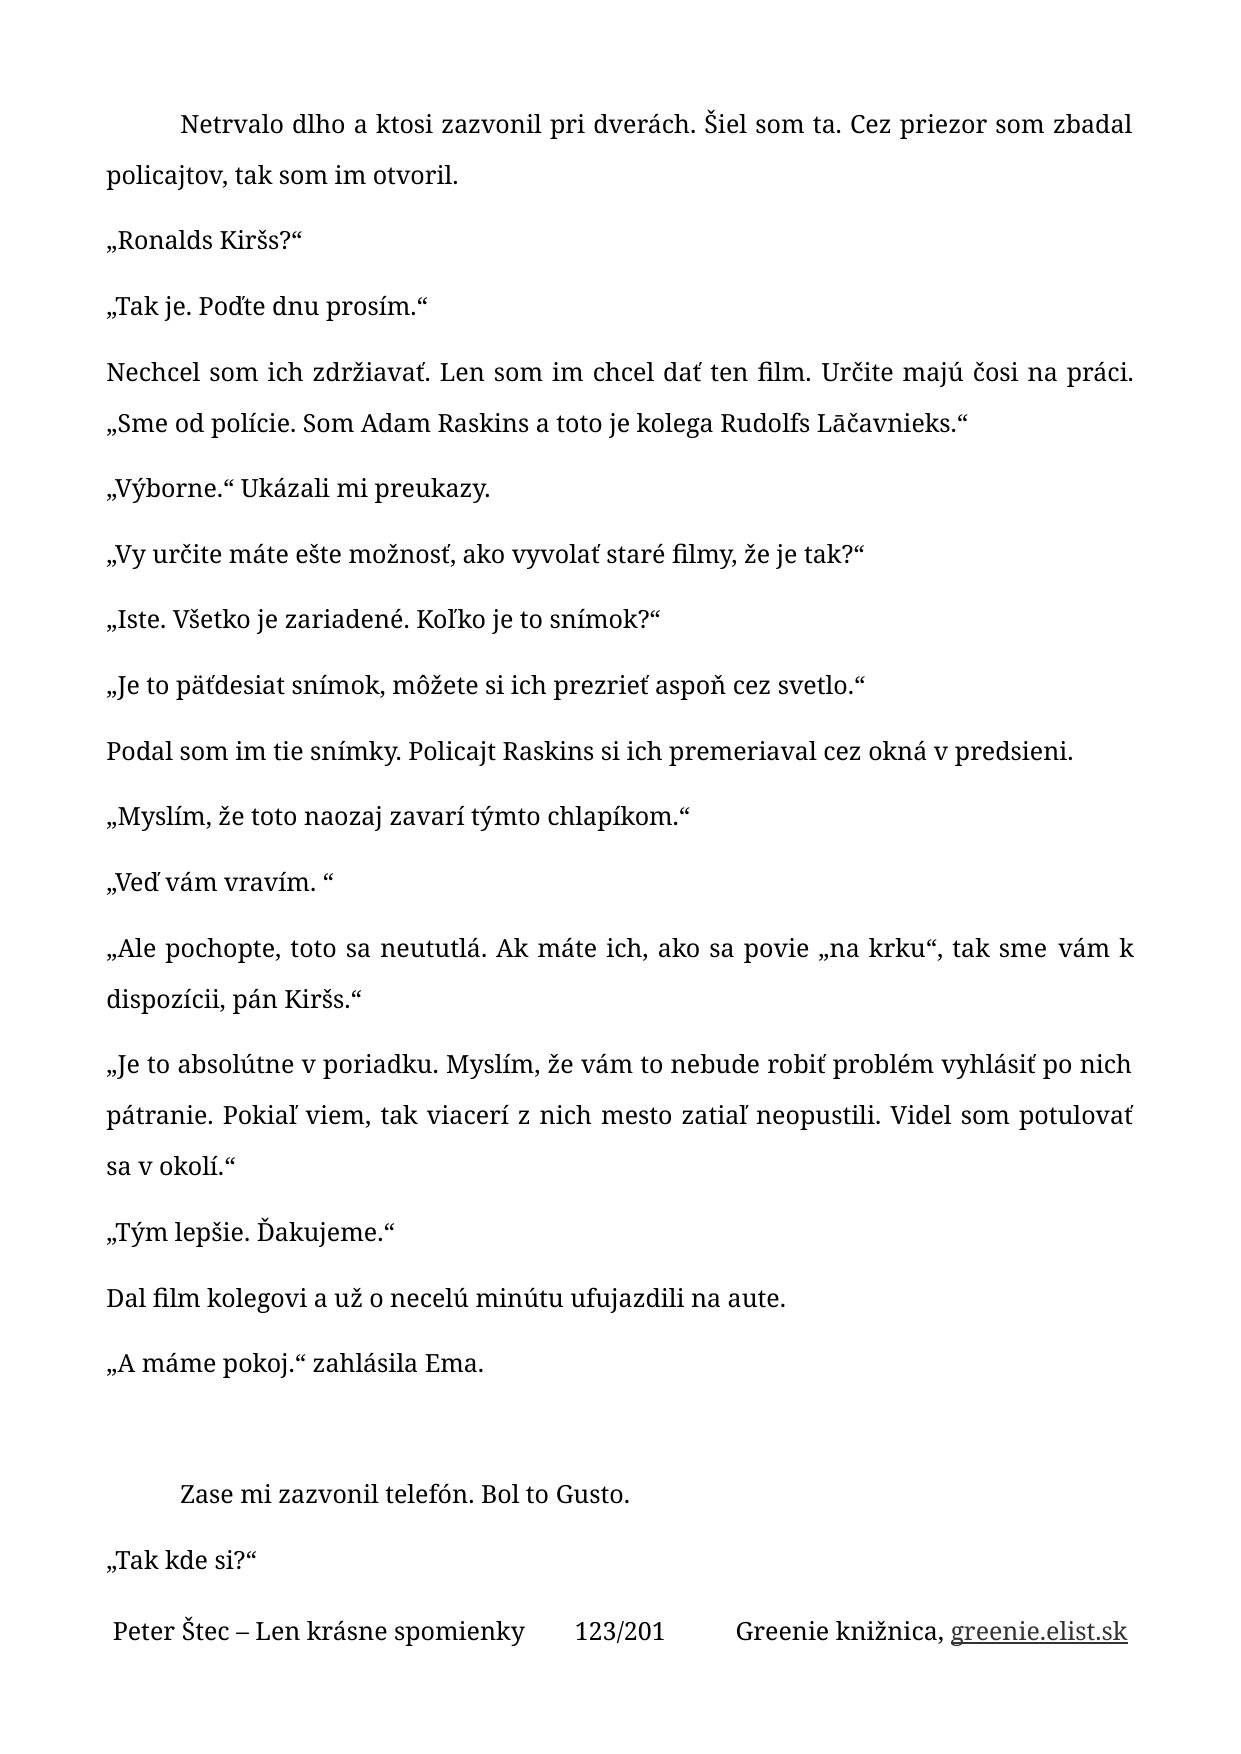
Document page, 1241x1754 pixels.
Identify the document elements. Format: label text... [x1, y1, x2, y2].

text „Ale pochopte, toto sa neututlá. Ak máte ich, ako sa povie „na krku“, tak sme vám k dispozícii, pán Kiršs.“ [106, 930, 1134, 1015]
text „Tak kde si?“ [106, 1543, 1134, 1577]
text „Výborne.“ Ukázali mi preukazy. [106, 471, 1134, 505]
text „Je to absolútne v poriadku. Myslím, že vám to nebude robiť problém vyhlásiť po nich pátranie. Pokiaľ viem, tak viacerí z nich mesto zatiaľ neopustili. Videl som potulovať sa v okolí.“ [106, 1047, 1134, 1183]
text „Je to päťdesiat snímok, môžete si ich prezrieť aspoň cez svetlo.“ [106, 668, 1134, 702]
text „Tým lepšie. Ďakujeme.“ [106, 1214, 1134, 1249]
text Dal film kolegovi a už o necelú minútu ufujazdili na aute. [106, 1280, 1134, 1314]
text Nechcel som ich zdržiavať. Len som im chcel dať ten film. Určite majú čosi na práci. „Sme od polície. Som Adam Raskins a toto je kolega Rudolfs Lāčavnieks.“ [106, 354, 1134, 439]
text Netrvalo dlho a ktosi zazvonil pri dverách. Šiel som ta. Cez priezor som zbadal policajtov, tak som im otvoril. [106, 106, 1134, 191]
text Zase mi zazvonil telefón. Bol to Gusto. [106, 1477, 1134, 1511]
text „A máme pokoj.“ zahlásila Ema. [106, 1346, 1134, 1380]
text „Vy určite máte ešte možnosť, ako vyvolať staré filmy, že je tak?“ [106, 536, 1134, 571]
text „Ronalds Kiršs?“ [106, 223, 1134, 257]
text „Iste. Všetko je zariadené. Koľko je to snímok?“ [106, 602, 1134, 636]
text „Veď vám vravím. “ [106, 864, 1134, 899]
text „Myslím, že toto naozaj zavarí týmto chlapíkom.“ [106, 799, 1134, 833]
text „Tak je. Poďte dnu prosím.“ [106, 288, 1134, 323]
text Podal som im tie snímky. Policajt Raskins si ich premeriaval cez okná v predsieni. [106, 733, 1134, 767]
